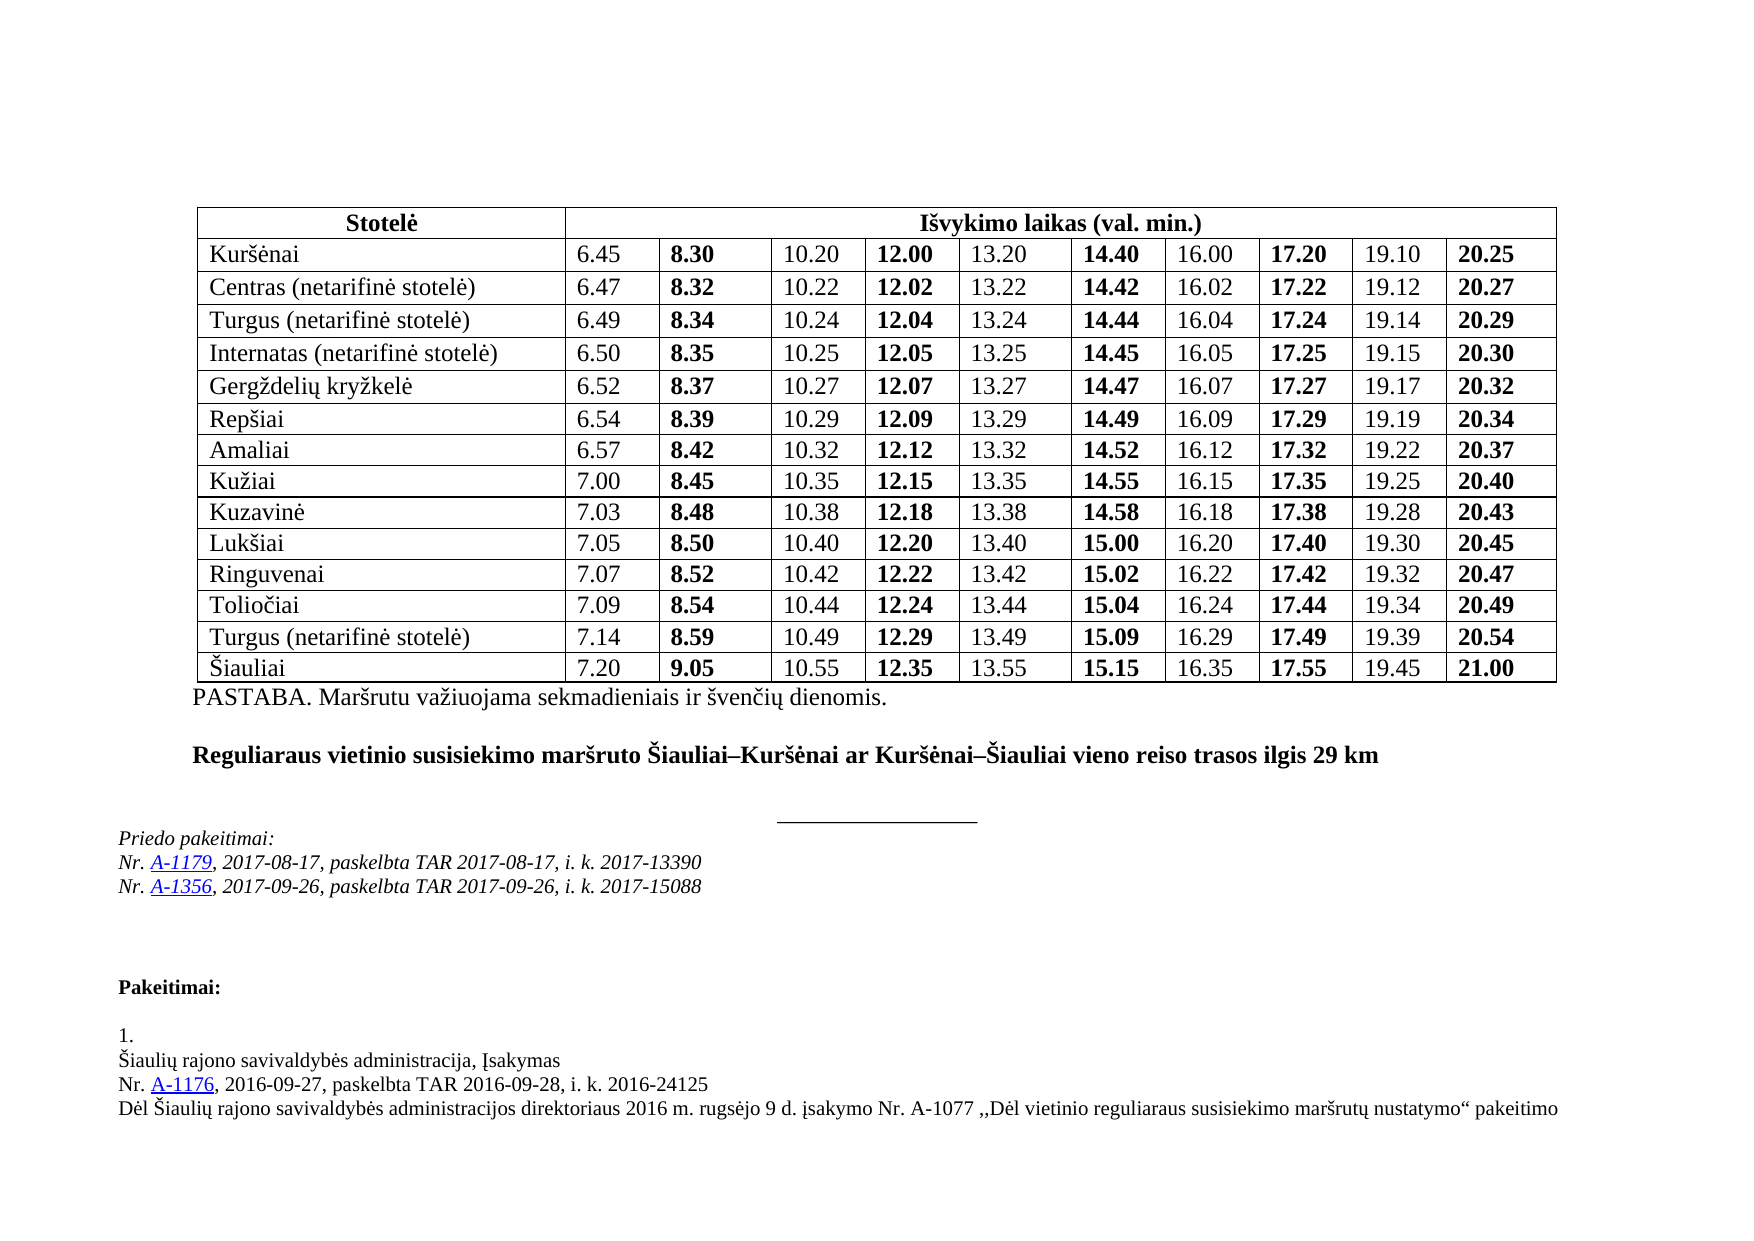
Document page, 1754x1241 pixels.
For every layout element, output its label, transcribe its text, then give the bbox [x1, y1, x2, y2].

table_cell 20.40 [1447, 466, 1556, 496]
table_cell Išvykimo laikas (val. min.) [566, 208, 1556, 238]
table_cell Turgus (netarifinė stotelė) [198, 622, 565, 652]
table_cell 12.20 [866, 529, 959, 558]
table_cell 8.45 [660, 466, 771, 496]
table_cell 8.30 [660, 239, 771, 271]
table_cell Kužiai [198, 466, 565, 496]
table_cell 16.07 [1166, 371, 1259, 403]
table_cell 17.29 [1260, 404, 1352, 434]
text Nr. A-1179, 2017-08-17, paskelbta TAR 2017-08-17, i. k. 2017-13390 [118, 850, 1636, 874]
table_cell Centras (netarifinė stotelė) [198, 272, 565, 304]
table_cell 13.32 [960, 435, 1071, 465]
table_cell 13.35 [960, 466, 1071, 496]
text Šiaulių rajono savivaldybės administracija, Įsakymas [118, 1047, 1636, 1072]
table_cell 20.25 [1447, 239, 1556, 271]
table_cell 14.42 [1072, 272, 1165, 304]
table_cell 15.09 [1072, 622, 1165, 652]
table_cell 20.43 [1447, 498, 1556, 527]
table_cell 16.09 [1166, 404, 1259, 434]
table_cell 17.22 [1260, 272, 1352, 304]
table_cell 6.49 [566, 305, 659, 337]
table_cell 6.47 [566, 272, 659, 304]
table_cell 8.32 [660, 272, 771, 304]
table_cell 12.35 [866, 653, 959, 681]
table_cell 10.27 [772, 371, 865, 403]
table_cell 10.55 [772, 653, 865, 681]
table_cell 12.18 [866, 498, 959, 527]
table_cell 8.34 [660, 305, 771, 337]
table_cell 19.30 [1353, 529, 1446, 558]
table_cell 13.25 [960, 338, 1071, 370]
table_cell 17.55 [1260, 653, 1352, 681]
table_cell Turgus (netarifinė stotelė) [198, 305, 565, 337]
table_cell 8.54 [660, 591, 771, 621]
table_cell 20.54 [1447, 622, 1556, 652]
text Dėl Šiaulių rajono savivaldybės administracijos direktoriaus 2016 m. rugsėjo 9 d. įsakymo Nr. A-1077 ,,Dėl vietinio reguliaraus susisiekimo maršrutų nustatymo“ pakeitimo [118, 1096, 1636, 1120]
table_cell 13.27 [960, 371, 1071, 403]
table_cell 13.44 [960, 591, 1071, 621]
table_cell 19.45 [1353, 653, 1446, 681]
table_cell 10.38 [772, 498, 865, 527]
table_cell 6.45 [566, 239, 659, 271]
table_cell 17.35 [1260, 466, 1352, 496]
text Nr. A-1176, 2016-09-27, paskelbta TAR 2016-09-28, i. k. 2016-24125 [118, 1072, 1636, 1096]
table_cell 10.42 [772, 560, 865, 589]
table_cell 13.22 [960, 272, 1071, 304]
table_cell 20.29 [1447, 305, 1556, 337]
table_cell 16.24 [1166, 591, 1259, 621]
table_cell 14.44 [1072, 305, 1165, 337]
table_cell 12.00 [866, 239, 959, 271]
table_cell 19.19 [1353, 404, 1446, 434]
table_cell 20.27 [1447, 272, 1556, 304]
table_cell 6.50 [566, 338, 659, 370]
table_cell 16.35 [1166, 653, 1259, 681]
table_cell 20.47 [1447, 560, 1556, 589]
table_cell Repšiai [198, 404, 565, 434]
table_cell 13.55 [960, 653, 1071, 681]
table_cell 12.04 [866, 305, 959, 337]
table_cell 6.52 [566, 371, 659, 403]
table_cell 13.20 [960, 239, 1071, 271]
table_cell Lukšiai [198, 529, 565, 558]
table_cell 16.00 [1166, 239, 1259, 271]
table_cell Kuršėnai [198, 239, 565, 271]
table_cell 17.32 [1260, 435, 1352, 465]
table_cell 7.07 [566, 560, 659, 589]
table_cell 20.30 [1447, 338, 1556, 370]
table_cell 8.37 [660, 371, 771, 403]
table_cell 13.40 [960, 529, 1071, 558]
table_cell 7.03 [566, 498, 659, 527]
table_cell 20.49 [1447, 591, 1556, 621]
table_cell 10.20 [772, 239, 865, 271]
table_cell 17.20 [1260, 239, 1352, 271]
table_cell 7.05 [566, 529, 659, 558]
text Pakeitimai: [118, 975, 1636, 999]
text ________________ [118, 797, 1636, 826]
table_cell 17.42 [1260, 560, 1352, 589]
table_cell 13.38 [960, 498, 1071, 527]
table_cell 15.15 [1072, 653, 1165, 681]
table_cell Amaliai [198, 435, 565, 465]
table_cell 12.15 [866, 466, 959, 496]
table_cell 10.44 [772, 591, 865, 621]
table_cell 12.29 [866, 622, 959, 652]
table_cell 19.32 [1353, 560, 1446, 589]
text PASTABA. Maršrutu važiuojama sekmadieniais ir švenčių dienomis. [118, 682, 1636, 711]
table_cell Ringuvenai [198, 560, 565, 589]
table_cell 8.48 [660, 498, 771, 527]
text Priedo pakeitimai: [118, 826, 1636, 850]
table_cell 19.14 [1353, 305, 1446, 337]
table_cell 17.40 [1260, 529, 1352, 558]
table_cell 19.10 [1353, 239, 1446, 271]
table_cell Kuzavinė [198, 498, 565, 527]
table_cell 15.04 [1072, 591, 1165, 621]
table_cell 13.42 [960, 560, 1071, 589]
table_cell Šiauliai [198, 653, 565, 681]
table_cell 14.52 [1072, 435, 1165, 465]
table_cell 8.35 [660, 338, 771, 370]
table_cell 13.49 [960, 622, 1071, 652]
table_cell 16.12 [1166, 435, 1259, 465]
table_cell 14.40 [1072, 239, 1165, 271]
table_cell 10.22 [772, 272, 865, 304]
table_cell 13.29 [960, 404, 1071, 434]
table_cell 8.59 [660, 622, 771, 652]
table_cell 20.32 [1447, 371, 1556, 403]
table_cell 10.25 [772, 338, 865, 370]
table_cell 7.14 [566, 622, 659, 652]
table_cell 17.25 [1260, 338, 1352, 370]
table_cell 8.52 [660, 560, 771, 589]
text 1. [118, 1023, 1636, 1047]
table_cell Stotelė [198, 208, 565, 238]
table_cell 19.22 [1353, 435, 1446, 465]
table_cell 16.22 [1166, 560, 1259, 589]
table_cell 20.45 [1447, 529, 1556, 558]
table_cell 10.49 [772, 622, 865, 652]
table_cell 7.09 [566, 591, 659, 621]
table_cell 10.29 [772, 404, 865, 434]
table_cell Gergždelių kryžkelė [198, 371, 565, 403]
table_cell 17.38 [1260, 498, 1352, 527]
table_cell 16.04 [1166, 305, 1259, 337]
table_cell 13.24 [960, 305, 1071, 337]
table_cell 12.09 [866, 404, 959, 434]
table_cell 12.07 [866, 371, 959, 403]
table_cell 6.54 [566, 404, 659, 434]
table_cell 6.57 [566, 435, 659, 465]
table_cell 8.50 [660, 529, 771, 558]
text Reguliaraus vietinio susisiekimo maršruto Šiauliai–Kuršėnai ar Kuršėnai–Šiauliai vieno reiso trasos ilgis 29 km [118, 740, 1636, 769]
table_cell 14.49 [1072, 404, 1165, 434]
table_cell 19.15 [1353, 338, 1446, 370]
table_cell 17.27 [1260, 371, 1352, 403]
table_cell 15.00 [1072, 529, 1165, 558]
table_cell 12.24 [866, 591, 959, 621]
table_cell 12.02 [866, 272, 959, 304]
table_cell 16.20 [1166, 529, 1259, 558]
table_cell 14.45 [1072, 338, 1165, 370]
table_cell 19.39 [1353, 622, 1446, 652]
table_cell 14.58 [1072, 498, 1165, 527]
table_cell 10.40 [772, 529, 865, 558]
table_cell 20.34 [1447, 404, 1556, 434]
table_cell 16.15 [1166, 466, 1259, 496]
table_cell 10.35 [772, 466, 865, 496]
table_cell 16.29 [1166, 622, 1259, 652]
table_cell 10.32 [772, 435, 865, 465]
table_cell Toliočiai [198, 591, 565, 621]
table_cell 8.42 [660, 435, 771, 465]
table_cell 14.55 [1072, 466, 1165, 496]
table_cell 19.17 [1353, 371, 1446, 403]
table_cell 19.25 [1353, 466, 1446, 496]
table_cell 10.24 [772, 305, 865, 337]
table_cell 21.00 [1447, 653, 1556, 681]
table_cell 15.02 [1072, 560, 1165, 589]
table_cell 19.34 [1353, 591, 1446, 621]
table_cell 17.49 [1260, 622, 1352, 652]
table_cell 12.12 [866, 435, 959, 465]
table_cell 17.44 [1260, 591, 1352, 621]
text Nr. A-1356, 2017-09-26, paskelbta TAR 2017-09-26, i. k. 2017-15088 [118, 874, 1636, 898]
table_cell 17.24 [1260, 305, 1352, 337]
table_cell 16.18 [1166, 498, 1259, 527]
table_cell 7.20 [566, 653, 659, 681]
table_cell 16.02 [1166, 272, 1259, 304]
table_cell 14.47 [1072, 371, 1165, 403]
table_cell 19.28 [1353, 498, 1446, 527]
table_cell 9.05 [660, 653, 771, 681]
table_cell 20.37 [1447, 435, 1556, 465]
table_cell 19.12 [1353, 272, 1446, 304]
table_cell 7.00 [566, 466, 659, 496]
table_cell Internatas (netarifinė stotelė) [198, 338, 565, 370]
table_cell 12.22 [866, 560, 959, 589]
table_cell 16.05 [1166, 338, 1259, 370]
table_cell 12.05 [866, 338, 959, 370]
table_cell 8.39 [660, 404, 771, 434]
